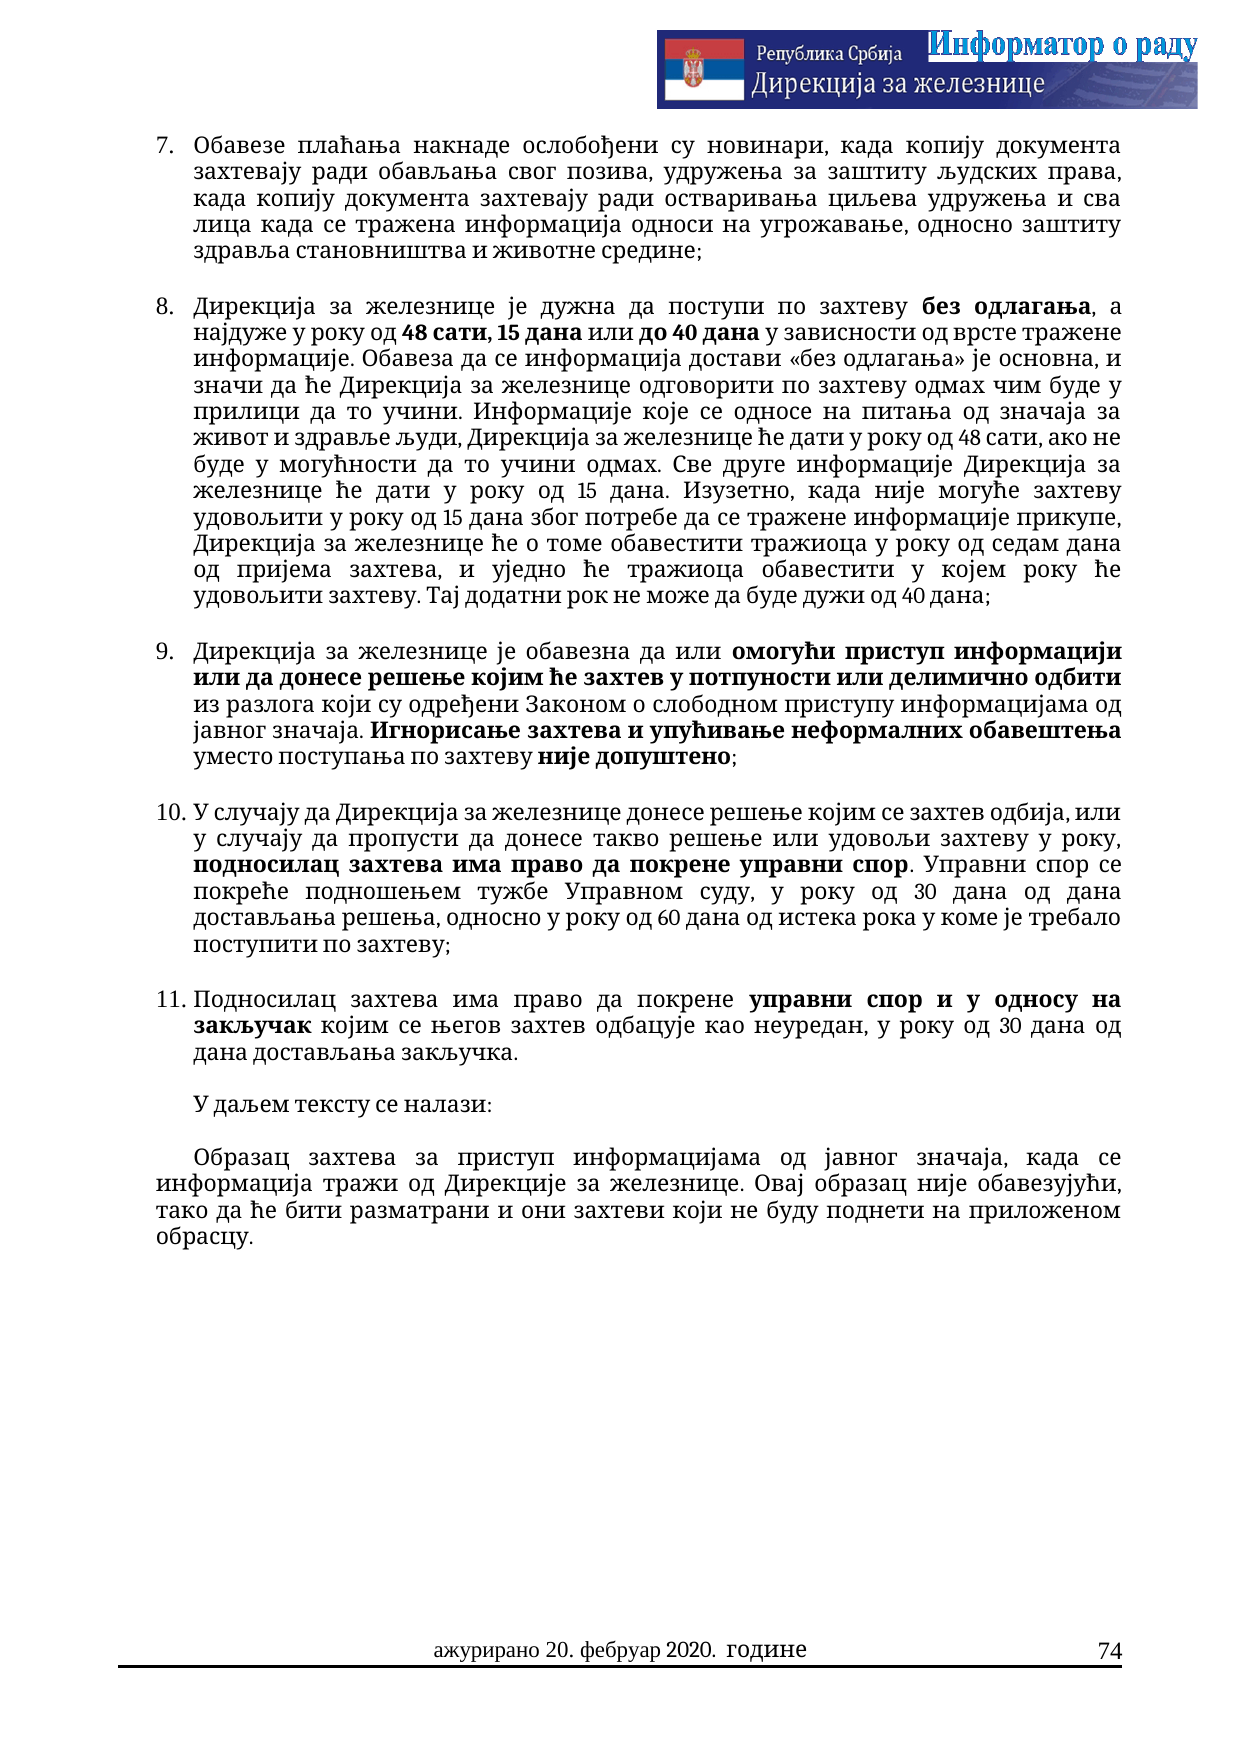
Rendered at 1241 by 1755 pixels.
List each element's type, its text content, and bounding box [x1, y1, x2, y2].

list Обавезе плаћања накнаде ослобођени су новинари, када копију документа захтевају ради обављања свог позива, удружења за заштиту људских права, када копију документа захтевају ради остваривања циљева удружења и сва лица када се тражена информација односи на угрожавање, односно заштиту здравља становништва и животне средине; [156, 130, 1122, 264]
list Подносилац захтева има право да покрене управни спор и у односу на закључак којим се његов захтев одбацује као неуредан, у року од 30 дана од дана достављања закључка. [156, 984, 1122, 1066]
list Дирекција за железнице је обавезна да или омогући приступ информацији или да донесе решење којим ће захтев у потпуности или делимично одбити из разлога који су одређени Законом о слободном приступу информацијама од јавног значаја. Игнорисање захтева и упућивање неформалних обавештења уместо поступања по захтеву није допуштено; [156, 636, 1122, 771]
text Образац захтева за приступ информацијама од јавног значаја, када се информација тражи од Дирекције за железнице. Овај образац није обавезујући, тако да ће бити разматрани и они захтеви који не буду поднети на приложеном обрасцу. [156, 1145, 1122, 1250]
text У даљем тексту се налази: [118, 1092, 1122, 1118]
list Дирекција за железнице је дужна да поступи по захтеву без одлагања, а најдуже у року од 48 сати, 15 дана или до 40 дана у зависности од врсте тражене информације. Обавеза да се информација достави «без одлагања» је основна, и значи да ће Дирекција за железнице одговорити по захтеву одмах чим буде у прилици да то учини. Информације које се односе на питања од значаја за живот и здравље људи, Дирекција за железнице ће дати у року од 48 сати, ако не буде у могућности да то учини одмах. Све друге информације Дирекција за железнице ће дати у року од 15 дана. Изузетно, када није могуће захтеву удовољити у року од 15 дана због потребе да се тражене информације прикупе, Дирекција за железнице ће о томе обавестити тражиоца у року од седам дана од пријема захтева, и уједно ће тражиоца обавестити у којем року ће удовољити захтеву. Тај додатни рок не може да буде дужи од 40 дана; [156, 291, 1122, 610]
list У случају да Дирекција за железнице донесе решење којим се захтев одбија, или у случају да пропусти да донесе такво решење или удовољи захтеву у року, подносилац захтева има право да покрене управни спор. Управни спор се покреће подношењем тужбе Управном суду, у року од 30 дана од дана достављања решења, односно у року од 60 дана од истека рока у коме је требало поступити по захтеву; [156, 797, 1122, 958]
